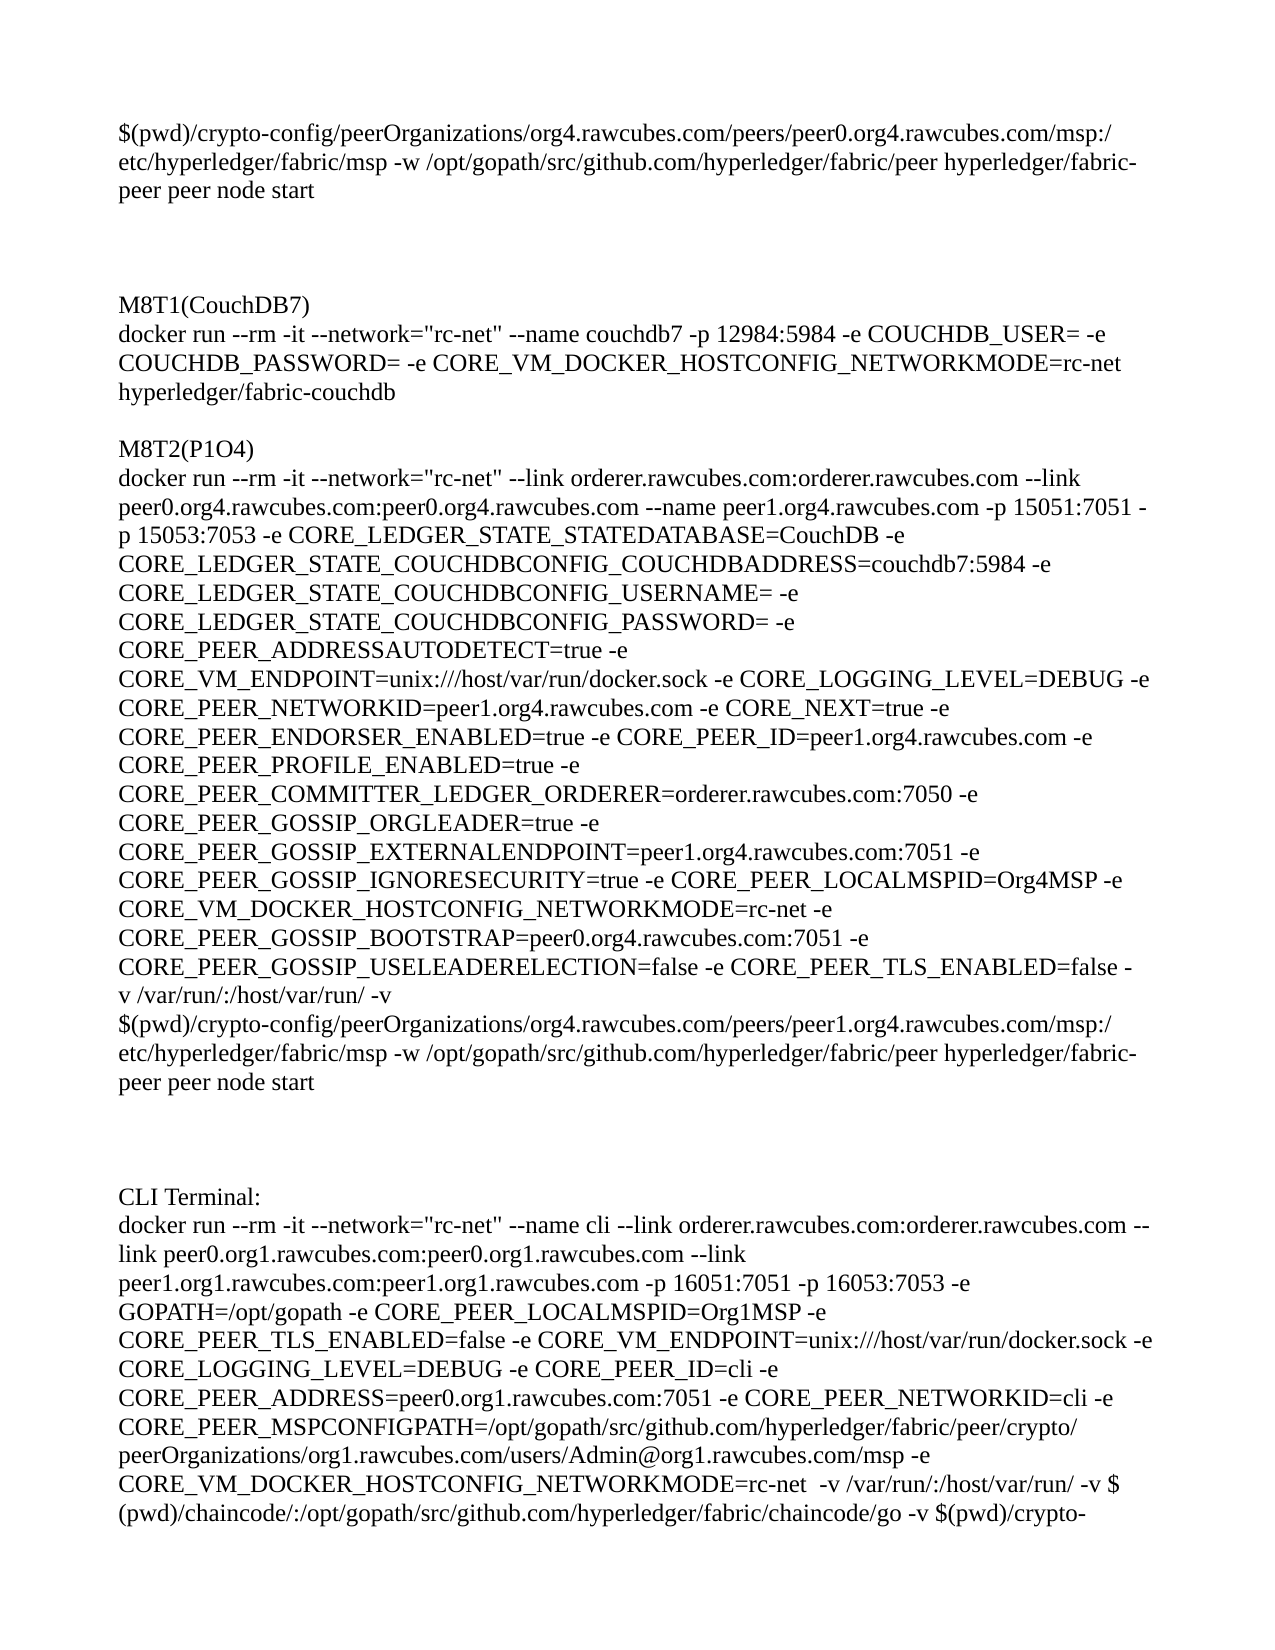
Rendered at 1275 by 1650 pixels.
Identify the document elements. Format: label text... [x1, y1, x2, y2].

text $(pwd)/crypto-config/peerOrganizations/org4.rawcubes.com/peers/peer0.org4.rawcubes.com/msp:/etc/hyperledger/fabric/msp -w /opt/gopath/src/github.com/hyperledger/fabric/peer hyperledger/fabric-peer peer node start [118, 118, 1157, 204]
text docker run --rm -it --network="rc-net" --name couchdb7 -p 12984:5984 -e COUCHDB_USER= -e COUCHDB_PASSWORD= -e CORE_VM_DOCKER_HOSTCONFIG_NETWORKMODE=rc-net hyperledger/fabric-couchdb [118, 319, 1157, 406]
text docker run --rm -it --network="rc-net" --link orderer.rawcubes.com:orderer.rawcubes.com --link peer0.org4.rawcubes.com:peer0.org4.rawcubes.com --name peer1.org4.rawcubes.com -p 15051:7051 -p 15053:7053 -e CORE_LEDGER_STATE_STATEDATABASE=CouchDB -e CORE_LEDGER_STATE_COUCHDBCONFIG_COUCHDBADDRESS=couchdb7:5984 -e CORE_LEDGER_STATE_COUCHDBCONFIG_USERNAME= -e CORE_LEDGER_STATE_COUCHDBCONFIG_PASSWORD= -e CORE_PEER_ADDRESSAUTODETECT=true -e CORE_VM_ENDPOINT=unix:///host/var/run/docker.sock -e CORE_LOGGING_LEVEL=DEBUG -e CORE_PEER_NETWORKID=peer1.org4.rawcubes.com -e CORE_NEXT=true -e CORE_PEER_ENDORSER_ENABLED=true -e CORE_PEER_ID=peer1.org4.rawcubes.com -e CORE_PEER_PROFILE_ENABLED=true -e CORE_PEER_COMMITTER_LEDGER_ORDERER=orderer.rawcubes.com:7050 -e CORE_PEER_GOSSIP_ORGLEADER=true -e CORE_PEER_GOSSIP_EXTERNALENDPOINT=peer1.org4.rawcubes.com:7051 -e CORE_PEER_GOSSIP_IGNORESECURITY=true -e CORE_PEER_LOCALMSPID=Org4MSP -e CORE_VM_DOCKER_HOSTCONFIG_NETWORKMODE=rc-net -e CORE_PEER_GOSSIP_BOOTSTRAP=peer0.org4.rawcubes.com:7051 -e CORE_PEER_GOSSIP_USELEADERELECTION=false -e CORE_PEER_TLS_ENABLED=false -v /var/run/:/host/var/run/ -v $(pwd)/crypto-config/peerOrganizations/org4.rawcubes.com/peers/peer1.org4.rawcubes.com/msp:/etc/hyperledger/fabric/msp -w /opt/gopath/src/github.com/hyperledger/fabric/peer hyperledger/fabric-peer peer node start [118, 463, 1157, 1096]
text M8T1(CouchDB7) [118, 291, 1157, 319]
text docker run --rm -it --network="rc-net" --name cli --link orderer.rawcubes.com:orderer.rawcubes.com --link peer0.org1.rawcubes.com:peer0.org1.rawcubes.com --link peer1.org1.rawcubes.com:peer1.org1.rawcubes.com -p 16051:7051 -p 16053:7053 -e GOPATH=/opt/gopath -e CORE_PEER_LOCALMSPID=Org1MSP -e CORE_PEER_TLS_ENABLED=false -e CORE_VM_ENDPOINT=unix:///host/var/run/docker.sock -e CORE_LOGGING_LEVEL=DEBUG -e CORE_PEER_ID=cli -e CORE_PEER_ADDRESS=peer0.org1.rawcubes.com:7051 -e CORE_PEER_NETWORKID=cli -e CORE_PEER_MSPCONFIGPATH=/opt/gopath/src/github.com/hyperledger/fabric/peer/crypto/peerOrganizations/org1.rawcubes.com/users/Admin@org1.rawcubes.com/msp -e CORE_VM_DOCKER_HOSTCONFIG_NETWORKMODE=rc-net -v /var/run/:/host/var/run/ -v $(pwd)/chaincode/:/opt/gopath/src/github.com/hyperledger/fabric/chaincode/go -v $(pwd)/crypto- [118, 1211, 1157, 1527]
text CLI Terminal: [118, 1182, 1157, 1211]
text M8T2(P1O4) [118, 434, 1157, 463]
